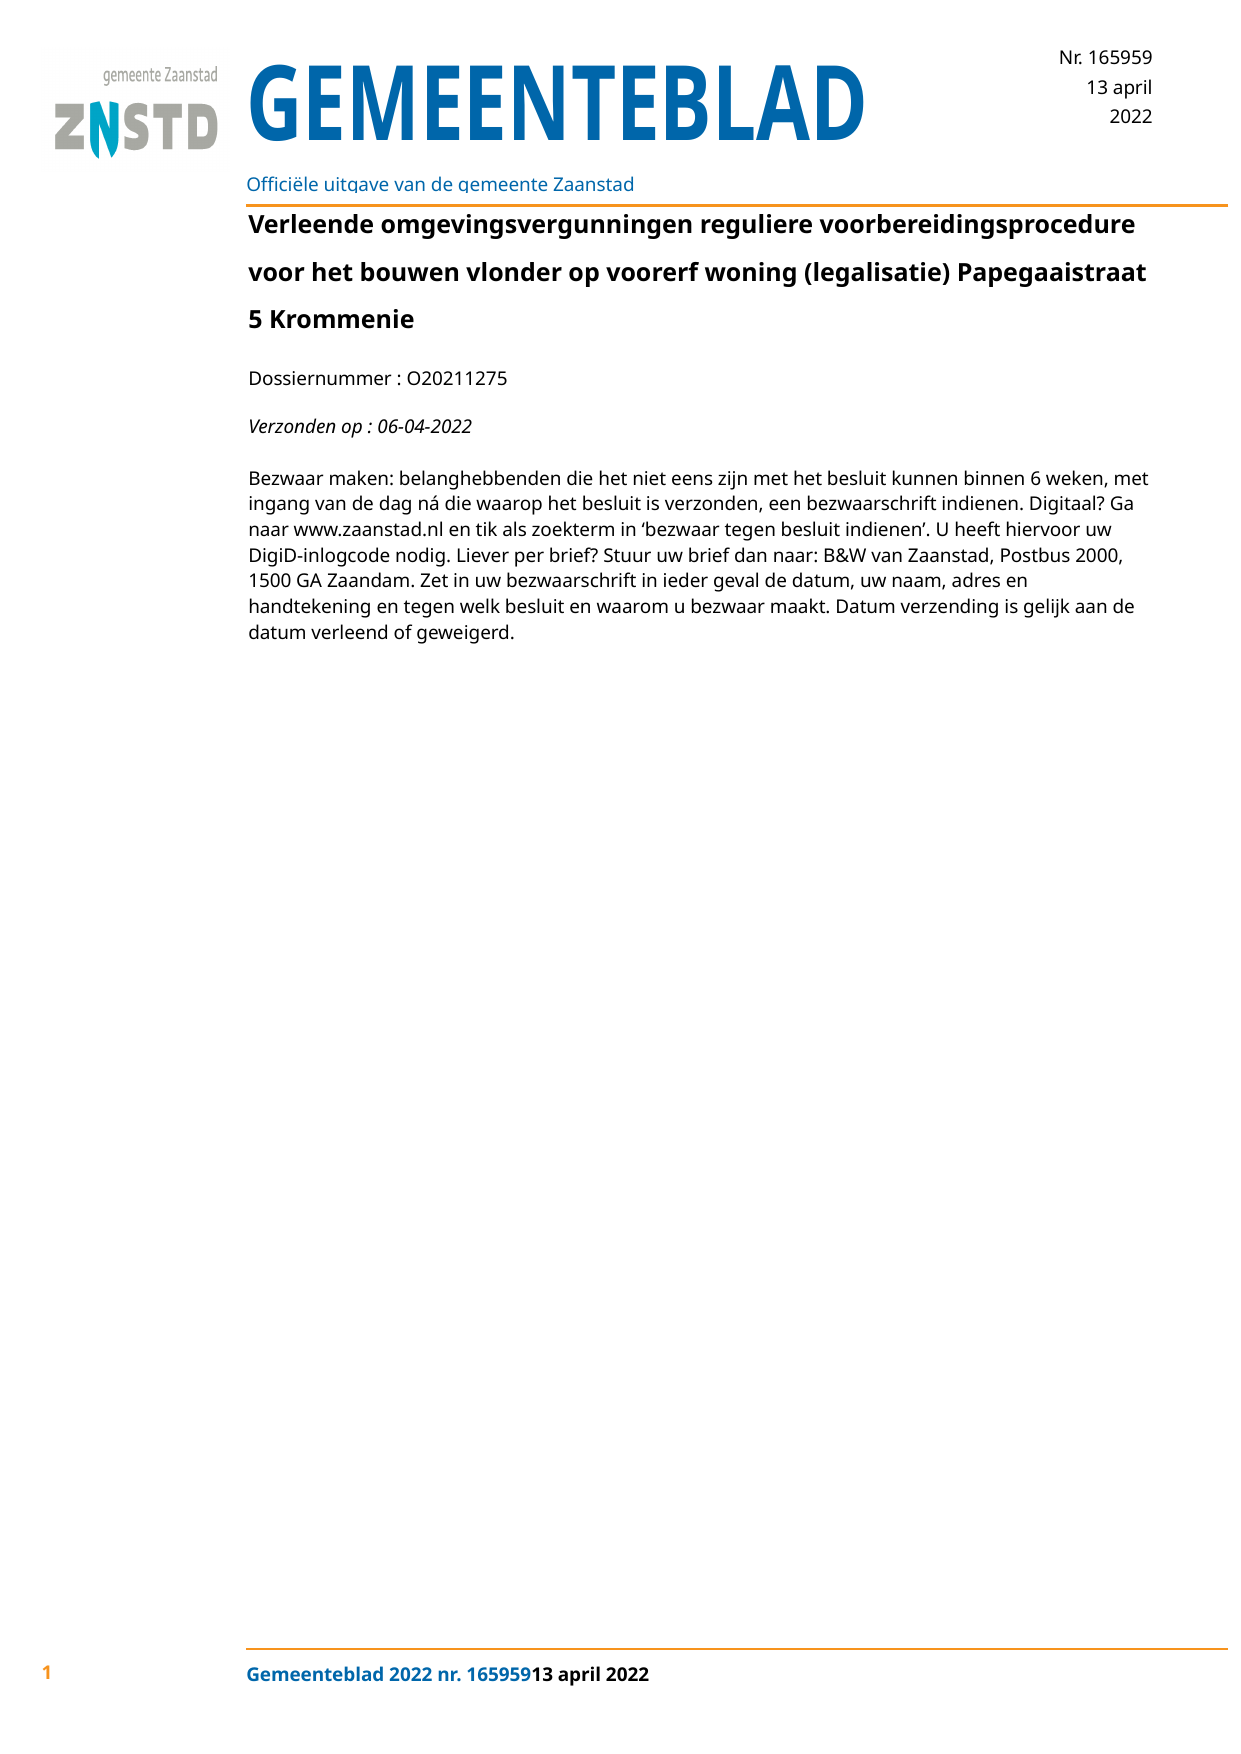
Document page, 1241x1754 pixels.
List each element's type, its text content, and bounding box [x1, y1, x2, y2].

text Bezwaar maken: belanghebbenden die het niet eens zijn met het besluit kunnen binnen 6 weken, met ingang van de dag ná die waarop het besluit is verzonden, een bezwaarschrift indienen. Digitaal? Ga naar www.zaanstad.nl en tik als zoekterm in ‘bezwaar tegen besluit indienen’. U heeft hiervoor uw DigiD-inlogcode nodig. Liever per brief? Stuur uw brief dan naar: B&W van Zaanstad, Postbus 2000, 1500 GA Zaandam. Zet in uw bezwaarschrift in ieder geval de datum, uw naam, adres en handtekening en tegen welk besluit en waarom u bezwaar maakt. Datum verzending is gelijk aan de datum verleend of geweigerd. [248, 465, 1152, 645]
text Dossiernummer : O20211275 [248, 366, 1152, 391]
text Verleende omgevingsvergunningen reguliere voorbereidingsprocedure voor het bouwen vlonder op voorerf woning (legalisatie) Papegaaistraat 5 Krommenie [248, 207, 1152, 336]
text Verzonden op : 06-04-2022 [248, 413, 1152, 439]
picture [41, 47, 231, 172]
